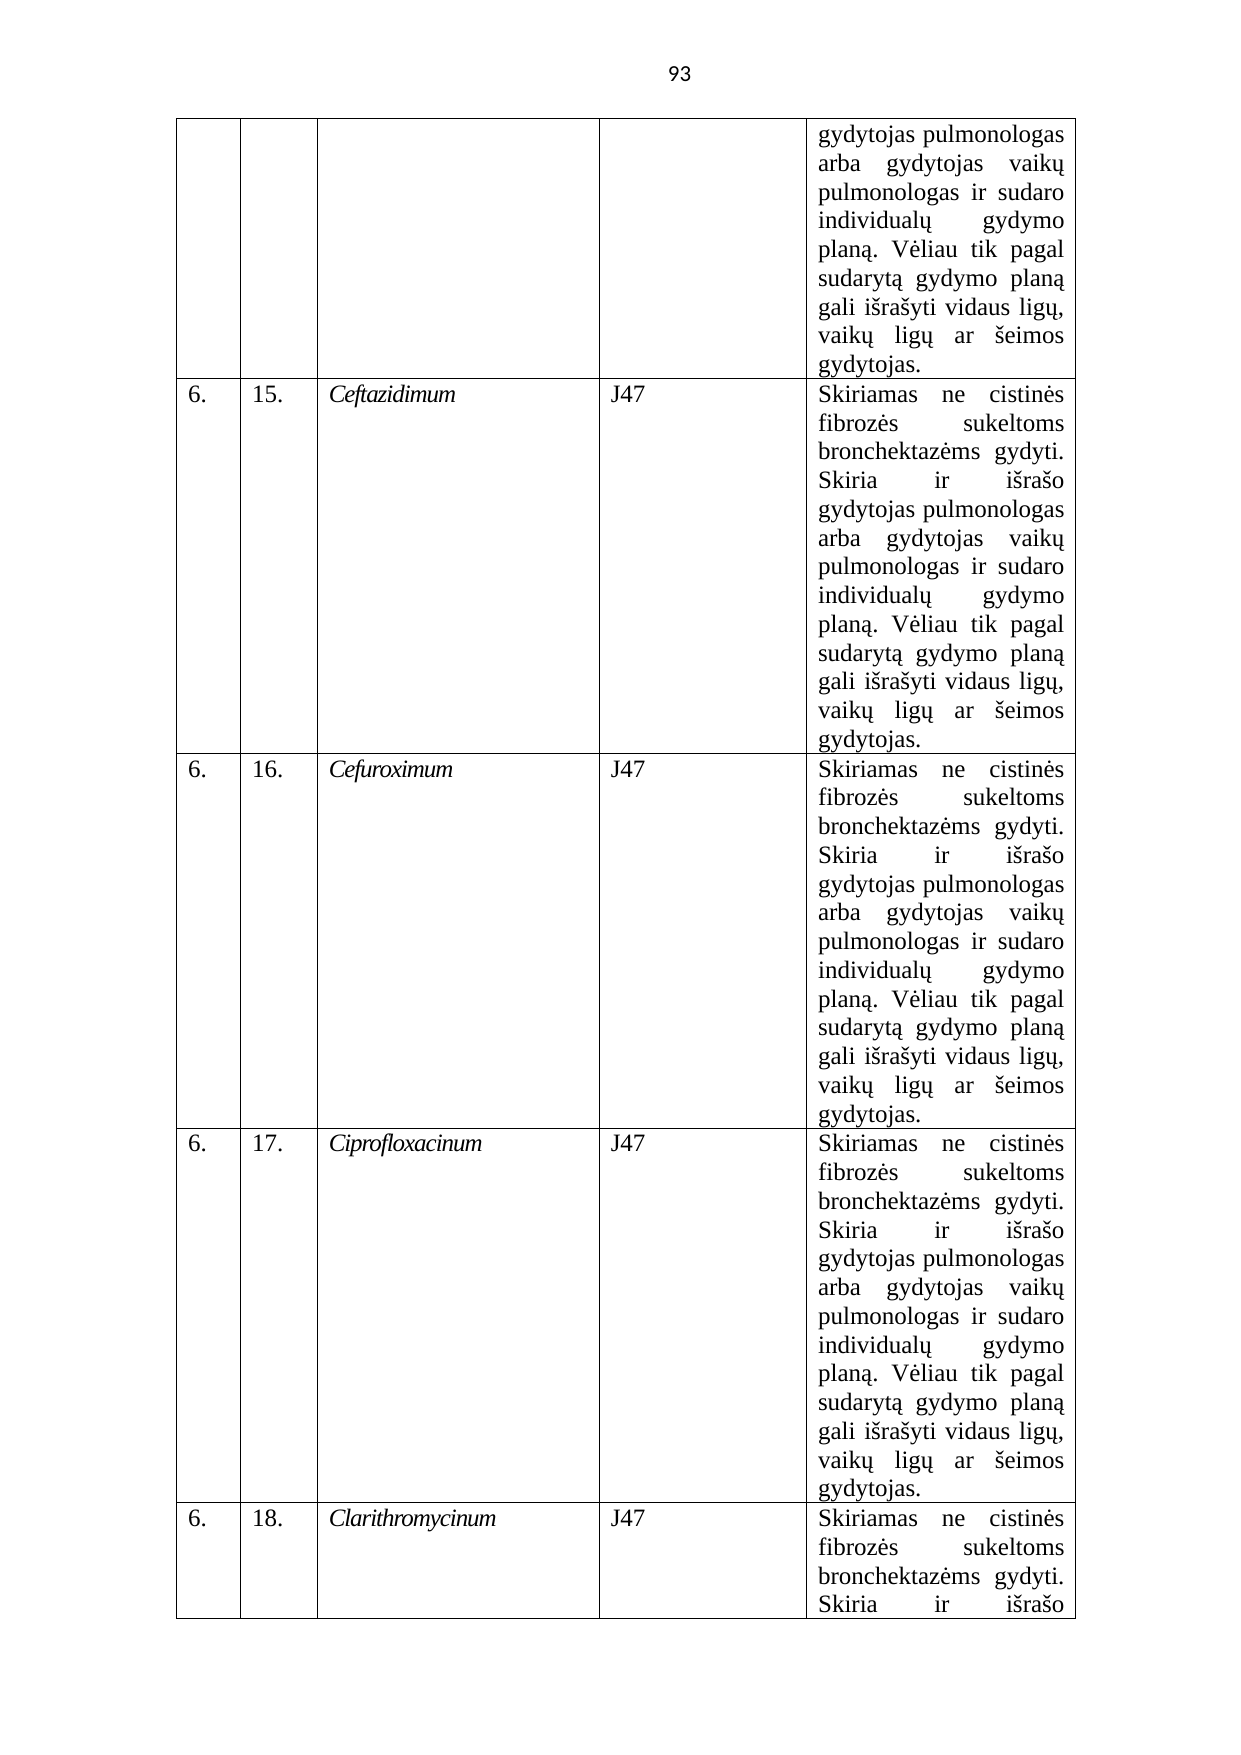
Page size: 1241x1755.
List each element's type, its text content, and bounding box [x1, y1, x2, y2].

table_cell [1110, 1128, 1123, 1502]
table_cell [1104, 378, 1110, 753]
table_cell 15. [241, 379, 317, 753]
table_cell [1104, 1128, 1110, 1502]
table_cell Cefuroximum [318, 754, 599, 1127]
table_cell Skiriamas ne cistinės fibrozės sukeltoms bronchektazėms gydyti. Skiria ir išrašo [807, 1503, 1075, 1618]
table_cell [1085, 378, 1089, 753]
table_cell [1090, 753, 1094, 1127]
table_cell 18. [241, 1503, 317, 1618]
table_cell [1110, 753, 1123, 1127]
table_cell [1080, 1502, 1085, 1618]
table_cell [1104, 118, 1110, 378]
table_cell [1110, 1502, 1123, 1618]
table_cell [1100, 753, 1104, 1127]
table_cell J47 [600, 754, 806, 1127]
table_cell [1080, 118, 1085, 378]
table_cell J47 [600, 379, 806, 753]
table_cell [600, 119, 806, 378]
table_cell J47 [600, 1503, 806, 1618]
table_cell [1090, 1128, 1094, 1502]
table_cell [177, 119, 240, 378]
table_cell 16. [241, 754, 317, 1127]
table_cell [1094, 1502, 1099, 1618]
table_cell [1090, 1502, 1094, 1618]
table_cell [1100, 378, 1104, 753]
table_cell [1085, 1128, 1089, 1502]
table_cell [1085, 1502, 1089, 1618]
table_cell 6. [177, 754, 240, 1127]
table_cell [1080, 378, 1085, 753]
table_cell [1080, 753, 1085, 1127]
table_cell Skiriamas ne cistinės fibrozės sukeltoms bronchektazėms gydyti. Skiria ir išrašo gydytojas pulmonologas arba gydytojas vaikų pulmonologas ir sudaro individualų gydymo planą. Vėliau tik pagal sudarytą gydymo planą gali išrašyti vidaus ligų, vaikų ligų ar šeimos gydytojas. [807, 379, 1075, 753]
table_cell 6. [177, 1129, 240, 1502]
table_cell [241, 119, 317, 378]
table_cell [1094, 378, 1099, 753]
table_cell Ciprofloxacinum [318, 1129, 599, 1502]
table_cell [1094, 753, 1099, 1127]
table_cell Skiriamas ne cistinės fibrozės sukeltoms bronchektazėms gydyti. Skiria ir išrašo gydytojas pulmonologas arba gydytojas vaikų pulmonologas ir sudaro individualų gydymo planą. Vėliau tik pagal sudarytą gydymo planą gali išrašyti vidaus ligų, vaikų ligų ar šeimos gydytojas. [807, 754, 1075, 1127]
table_cell [1090, 118, 1094, 378]
table_cell Clarithromycinum [318, 1503, 599, 1618]
table_cell [1104, 753, 1110, 1127]
table_cell [1076, 1128, 1080, 1502]
table_cell [1104, 1502, 1110, 1618]
table_cell [1110, 118, 1123, 378]
table_cell [1100, 1128, 1104, 1502]
table_cell [1090, 378, 1094, 753]
table_cell gydytojas pulmonologas arba gydytojas vaikų pulmonologas ir sudaro individualų gydymo planą. Vėliau tik pagal sudarytą gydymo planą gali išrašyti vidaus ligų, vaikų ligų ar šeimos gydytojas. [807, 119, 1075, 378]
table_cell J47 [600, 1129, 806, 1502]
table_cell [1110, 378, 1123, 753]
table_cell [1076, 378, 1080, 753]
table_cell [1085, 118, 1089, 378]
table_cell [1094, 118, 1099, 378]
table_cell Ceftazidimum [318, 379, 599, 753]
table_cell 6. [177, 379, 240, 753]
table_cell 6. [177, 1503, 240, 1618]
table_cell [1100, 118, 1104, 378]
table_cell [1100, 1502, 1104, 1618]
table_cell [318, 119, 599, 378]
table_cell [1080, 1128, 1085, 1502]
table_cell [1094, 1128, 1099, 1502]
table_cell [1085, 753, 1089, 1127]
table_cell 17. [241, 1129, 317, 1502]
table_cell Skiriamas ne cistinės fibrozės sukeltoms bronchektazėms gydyti. Skiria ir išrašo gydytojas pulmonologas arba gydytojas vaikų pulmonologas ir sudaro individualų gydymo planą. Vėliau tik pagal sudarytą gydymo planą gali išrašyti vidaus ligų, vaikų ligų ar šeimos gydytojas. [807, 1129, 1075, 1502]
table_cell [1076, 1502, 1080, 1618]
table_cell [1076, 118, 1080, 378]
table_cell [1076, 753, 1080, 1127]
